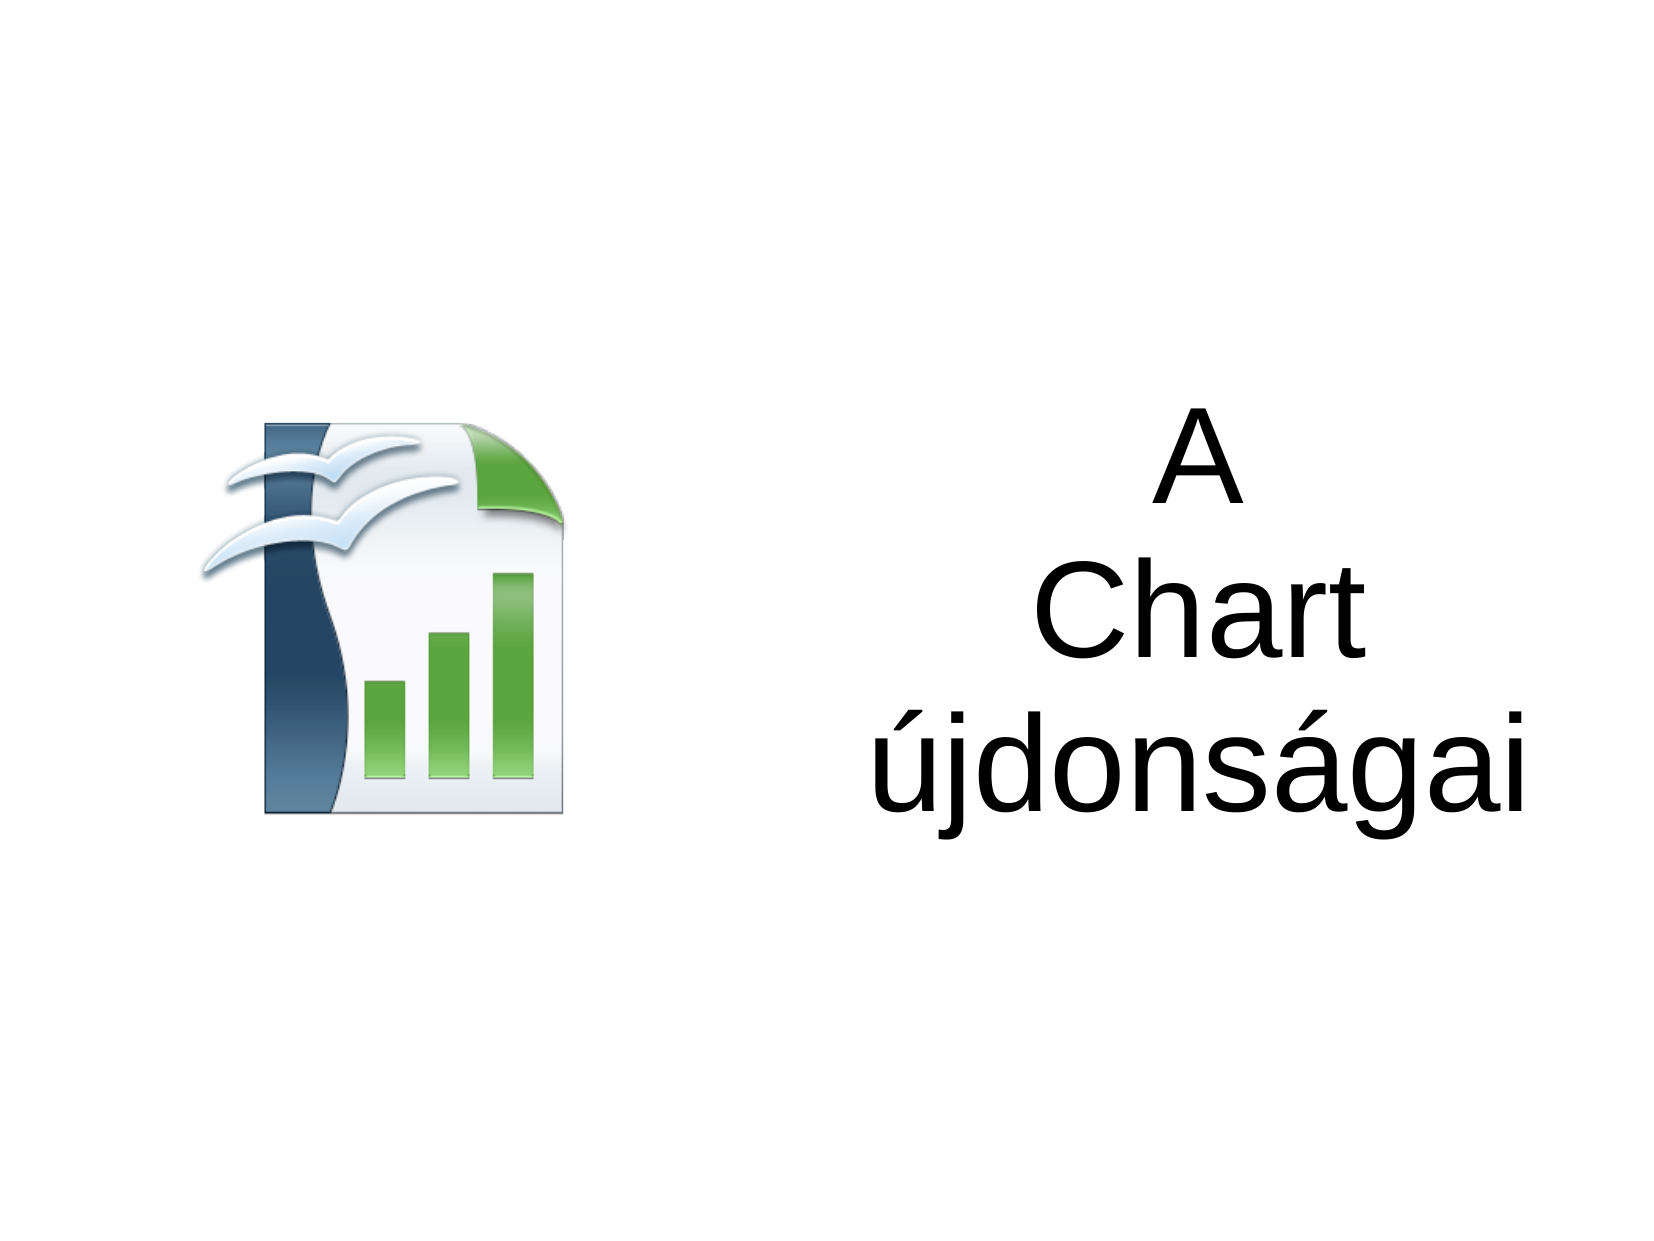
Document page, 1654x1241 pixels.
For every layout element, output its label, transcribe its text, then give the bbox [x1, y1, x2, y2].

subtitle A Chart újdonságai [826, 118, 1571, 1102]
picture [194, 420, 595, 821]
